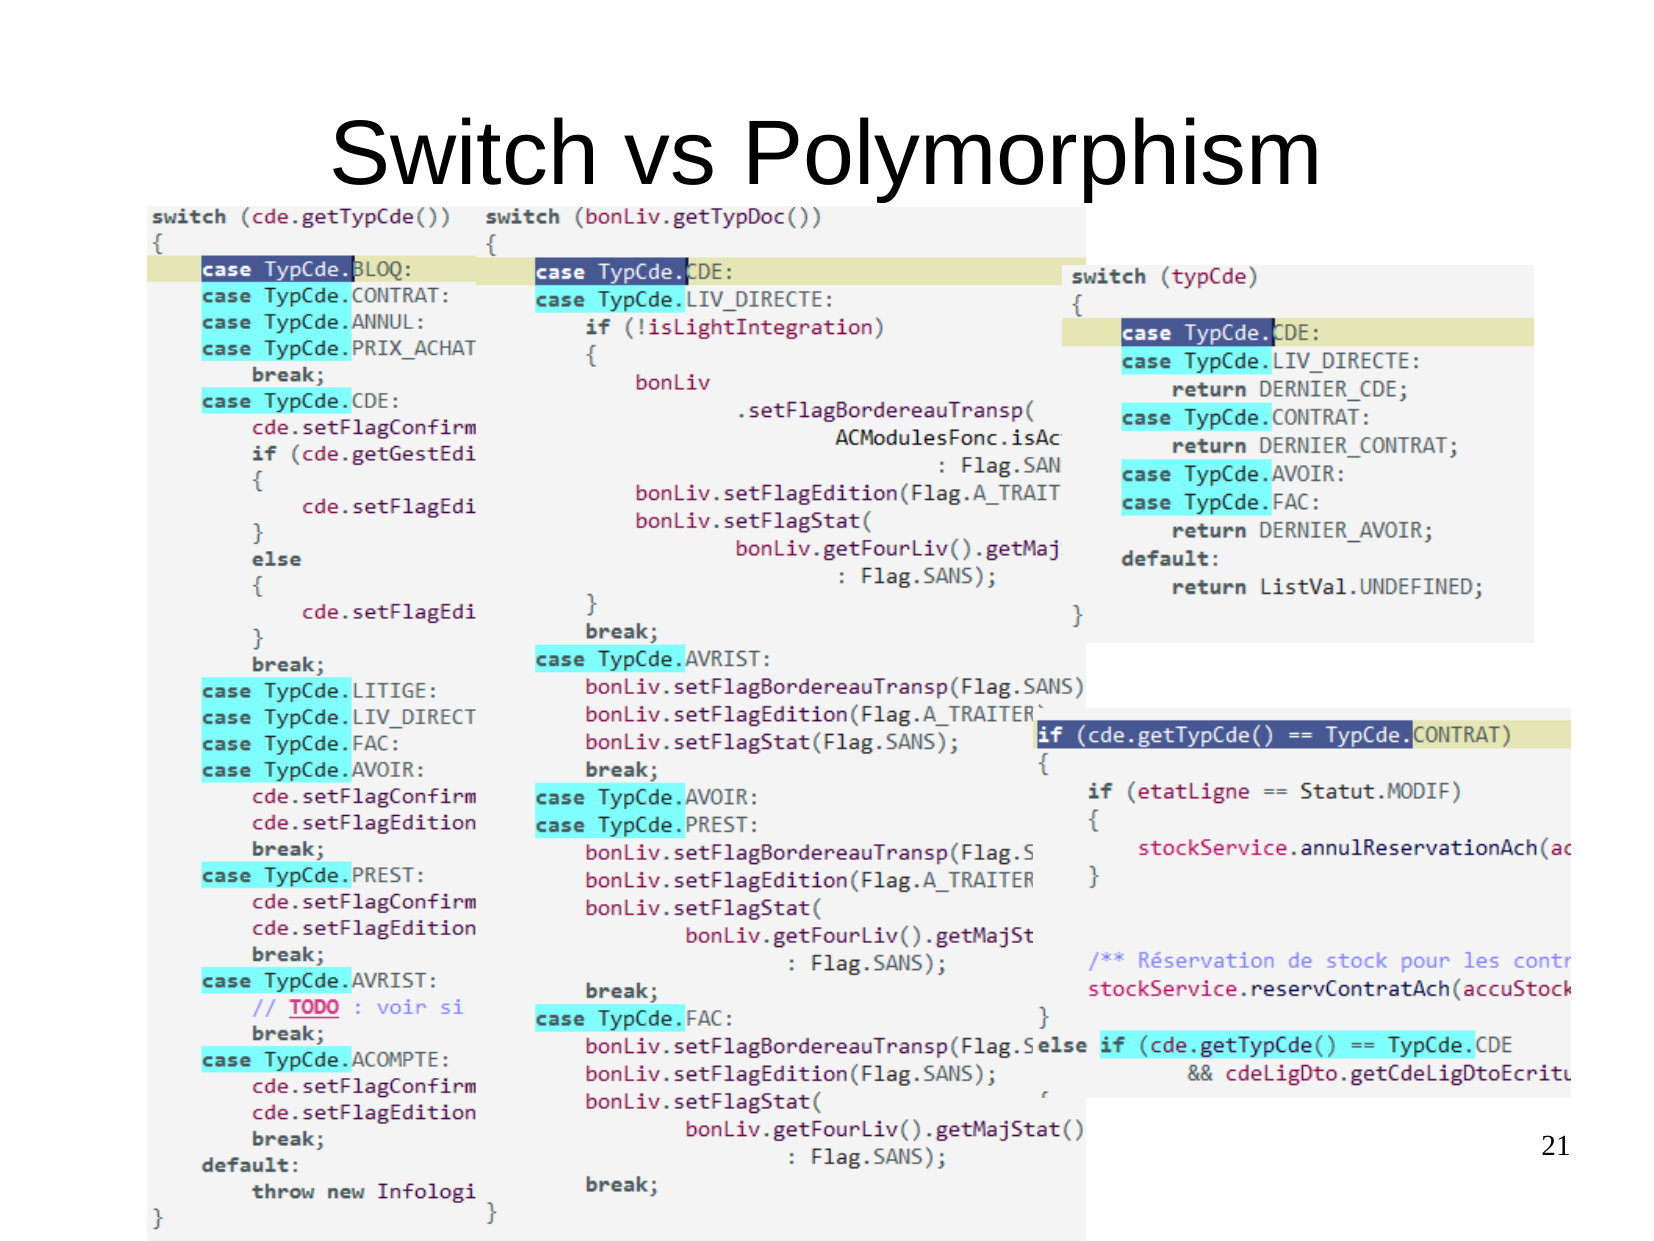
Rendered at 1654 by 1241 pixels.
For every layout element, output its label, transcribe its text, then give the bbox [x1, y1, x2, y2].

title Switch vs Polymorphism [82, 49, 1571, 257]
picture [147, 206, 1571, 1241]
